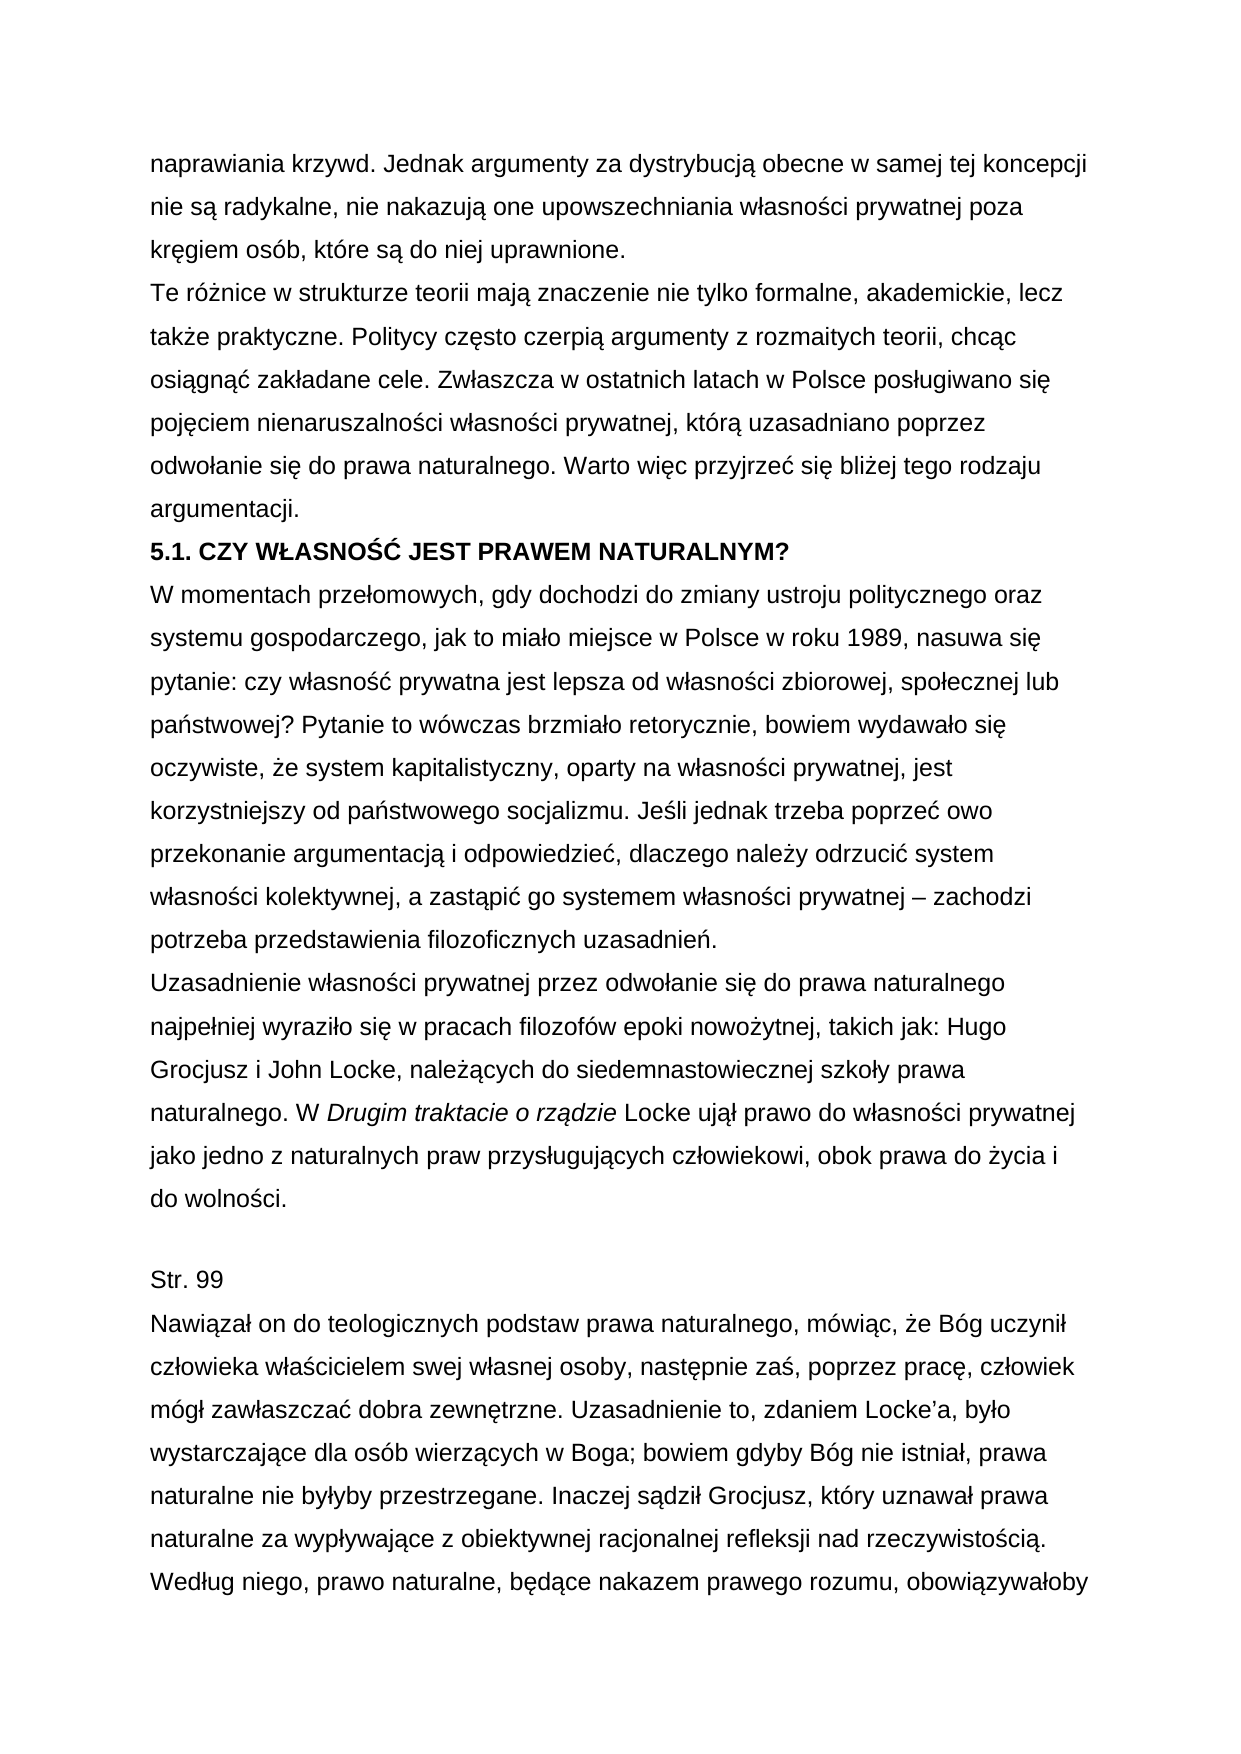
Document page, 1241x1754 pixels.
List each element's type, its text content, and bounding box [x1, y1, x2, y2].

text Uzasadnienie własności prywatnej przez odwołanie się do prawa naturalnego najpełniej wyraziło się w pracach filozofów epoki nowożytnej, takich jak: Hugo Grocjusz i John Locke, należących do siedemnastowiecznej szkoły prawa naturalnego. W Drugim traktacie o rządzie Locke ujął prawo do własności prywatnej jako jedno z naturalnych praw przysługujących człowiekowi, obok prawa do życia i do wolności. [150, 968, 1091, 1213]
text W momentach przełomowych, gdy dochodzi do zmiany ustroju politycznego oraz systemu gospodarczego, jak to miało miejsce w Polsce w roku 1989, nasuwa się pytanie: czy własność prywatna jest lepsza od własności zbiorowej, społecznej lub państwowej? Pytanie to wówczas brzmiało retorycznie, bowiem wydawało się oczywiste, że system kapitalistyczny, oparty na własności prywatnej, jest korzystniejszy od państwowego socjalizmu. Jeśli jednak trzeba poprzeć owo przekonanie argumentacją i odpowiedzieć, dlaczego należy odrzucić system własności kolektywnej, a zastąpić go systemem własności prywatnej – zachodzi potrzeba przedstawienia filozoficznych uzasadnień. [150, 580, 1091, 954]
text Te różnice w strukturze teorii mają znaczenie nie tylko formalne, akademickie, lecz także praktyczne. Politycy często czerpią argumenty z rozmaitych teorii, chcąc osiągnąć zakładane cele. Zwłaszcza w ostatnich latach w Polsce posługiwano się pojęciem nienaruszalności własności prywatnej, którą uzasadniano poprzez odwołanie się do prawa naturalnego. Warto więc przyjrzeć się bliżej tego rodzaju argumentacji. [150, 278, 1091, 523]
text naprawiania krzywd. Jednak argumenty za dystrybucją obecne w samej tej koncepcji nie są radykalne, nie nakazują one upowszechniania własności prywatnej poza kręgiem osób, które są do niej uprawnione. [150, 149, 1091, 264]
text Str. 99 [150, 1266, 1091, 1294]
subtitle 5.1. CZY WŁASNOŚĆ JEST PRAWEM NATURALNYM? [150, 537, 1091, 566]
text Nawiązał on do teologicznych podstaw prawa naturalnego, mówiąc, że Bóg uczynił człowieka właścicielem swej własnej osoby, następnie zaś, poprzez pracę, człowiek mógł zawłaszczać dobra zewnętrzne. Uzasadnienie to, zdaniem Locke’a, było wystarczające dla osób wierzących w Boga; bowiem gdyby Bóg nie istniał, prawa naturalne nie byłyby przestrzegane. Inaczej sądził Grocjusz, który uznawał prawa naturalne za wypływające z obiektywnej racjonalnej refleksji nad rzeczywistością. Według niego, prawo naturalne, będące nakazem prawego rozumu, obowiązywałoby [150, 1309, 1091, 1596]
